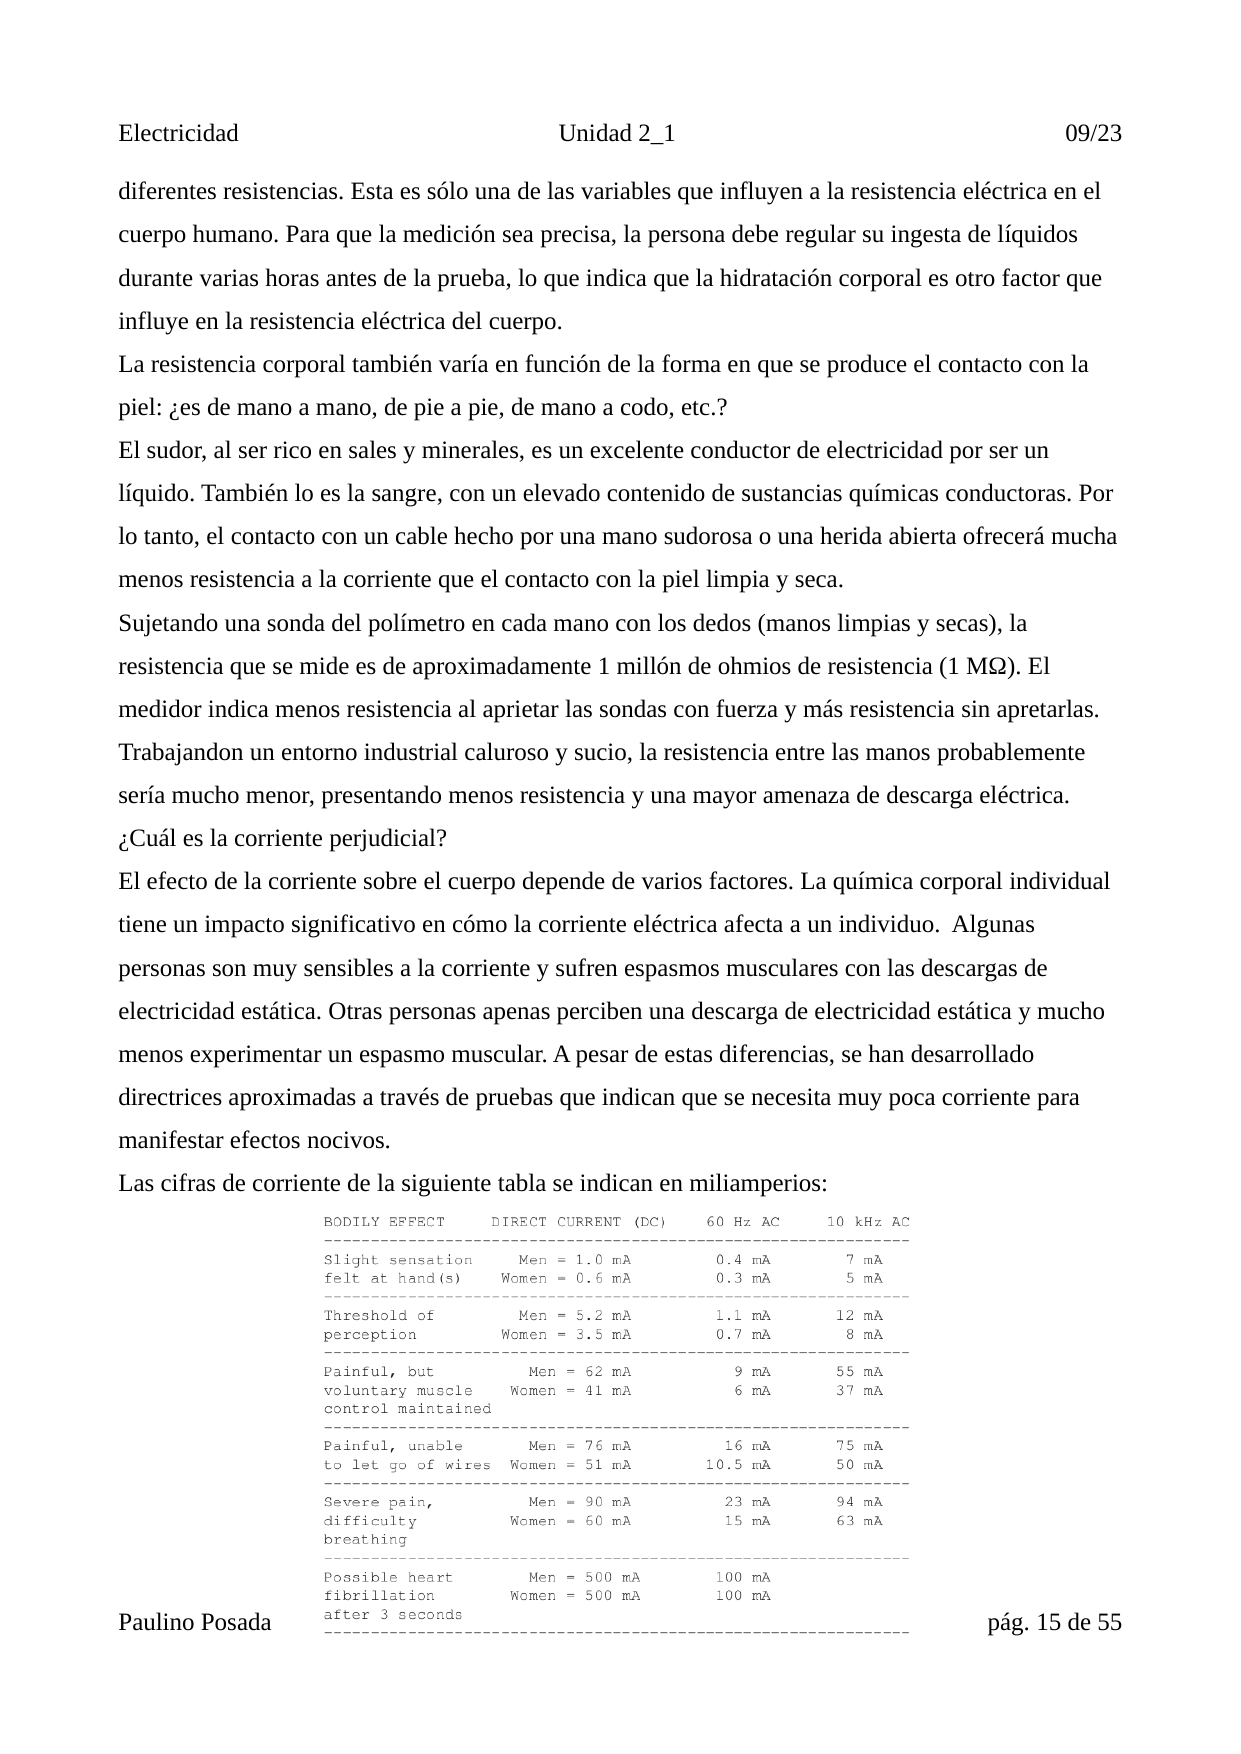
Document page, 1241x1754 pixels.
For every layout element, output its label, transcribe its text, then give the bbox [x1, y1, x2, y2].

text ¿Cuál es la corriente perjudicial? [118, 823, 1122, 852]
text Las cifras de corriente de la siguiente tabla se indican en miliamperios: [118, 1168, 1122, 1197]
picture [320, 1211, 920, 1639]
text diferentes resistencias. Esta es sólo una de las variables que influyen a la resistencia eléctrica en el cuerpo humano. Para que la medición sea precisa, la persona debe regular su ingesta de líquidos durante varias horas antes de la prueba, lo que indica que la hidratación corporal es otro factor que influye en la resistencia eléctrica del cuerpo. [118, 176, 1122, 334]
text Sujetando una sonda del polímetro en cada mano con los dedos (manos limpias y secas), la resistencia que se mide es de aproximadamente 1 millón de ohmios de resistencia (1 MΩ). El medidor indica menos resistencia al aprietar las sondas con fuerza y más resistencia sin apretarlas. Trabajandon un entorno industrial caluroso y sucio, la resistencia entre las manos probablemente sería mucho menor, presentando menos resistencia y una mayor amenaza de descarga eléctrica. [118, 608, 1122, 809]
text El sudor, al ser rico en sales y minerales, es un excelente conductor de electricidad por ser un líquido. También lo es la sangre, con un elevado contenido de sustancias químicas conductoras. Por lo tanto, el contacto con un cable hecho por una mano sudorosa o una herida abierta ofrecerá mucha menos resistencia a la corriente que el contacto con la piel limpia y seca. [118, 435, 1122, 593]
text El efecto de la corriente sobre el cuerpo depende de varios factores. La química corporal individual tiene un impacto significativo en cómo la corriente eléctrica afecta a un individuo. Algunas personas son muy sensibles a la corriente y sufren espasmos musculares con las descargas de electricidad estática. Otras personas apenas perciben una descarga de electricidad estática y mucho menos experimentar un espasmo muscular. A pesar de estas diferencias, se han desarrollado directrices aproximadas a través de pruebas que indican que se necesita muy poca corriente para manifestar efectos nocivos. [118, 866, 1122, 1154]
text La resistencia corporal también varía en función de la forma en que se produce el contacto con la piel: ¿es de mano a mano, de pie a pie, de mano a codo, etc.? [118, 349, 1122, 421]
